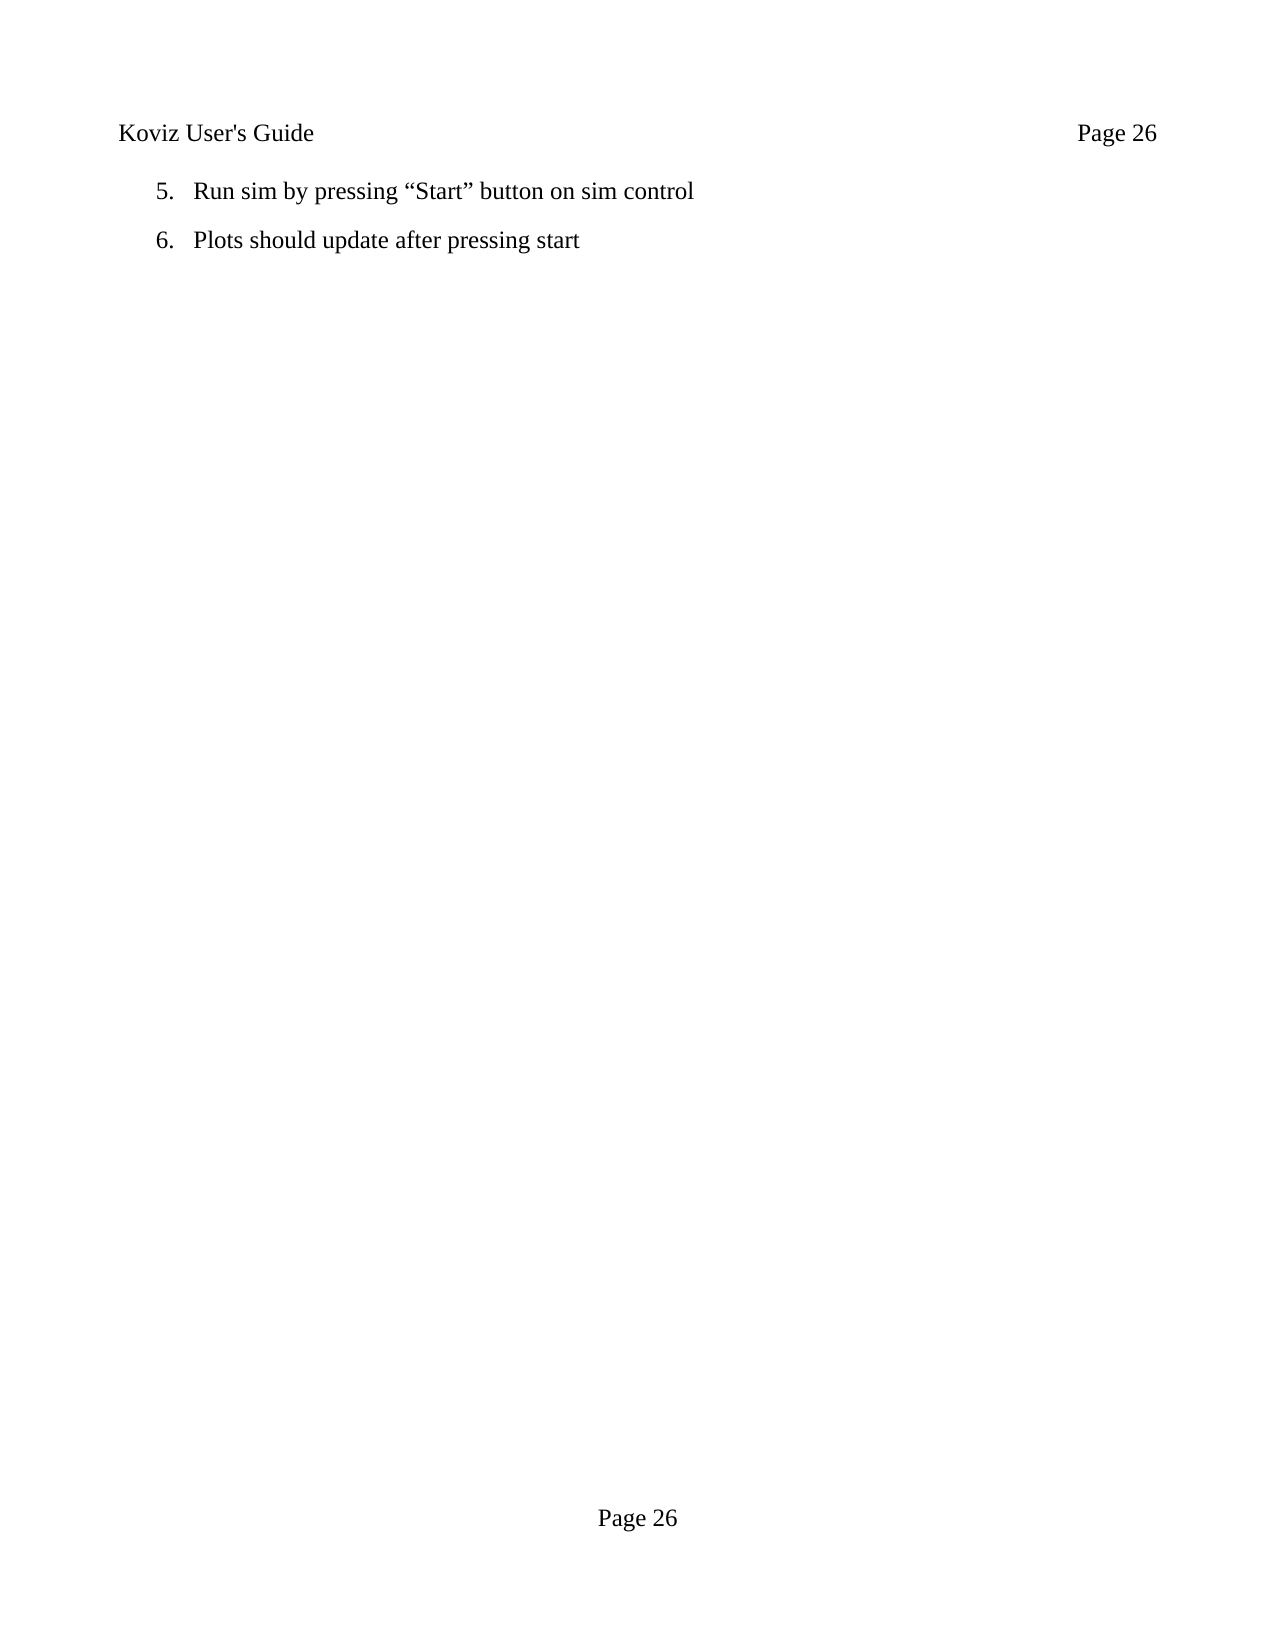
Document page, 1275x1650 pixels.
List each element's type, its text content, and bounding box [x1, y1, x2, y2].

list Run sim by pressing “Start” button on sim control [156, 176, 1157, 205]
list Plots should update after pressing start [156, 225, 1157, 254]
